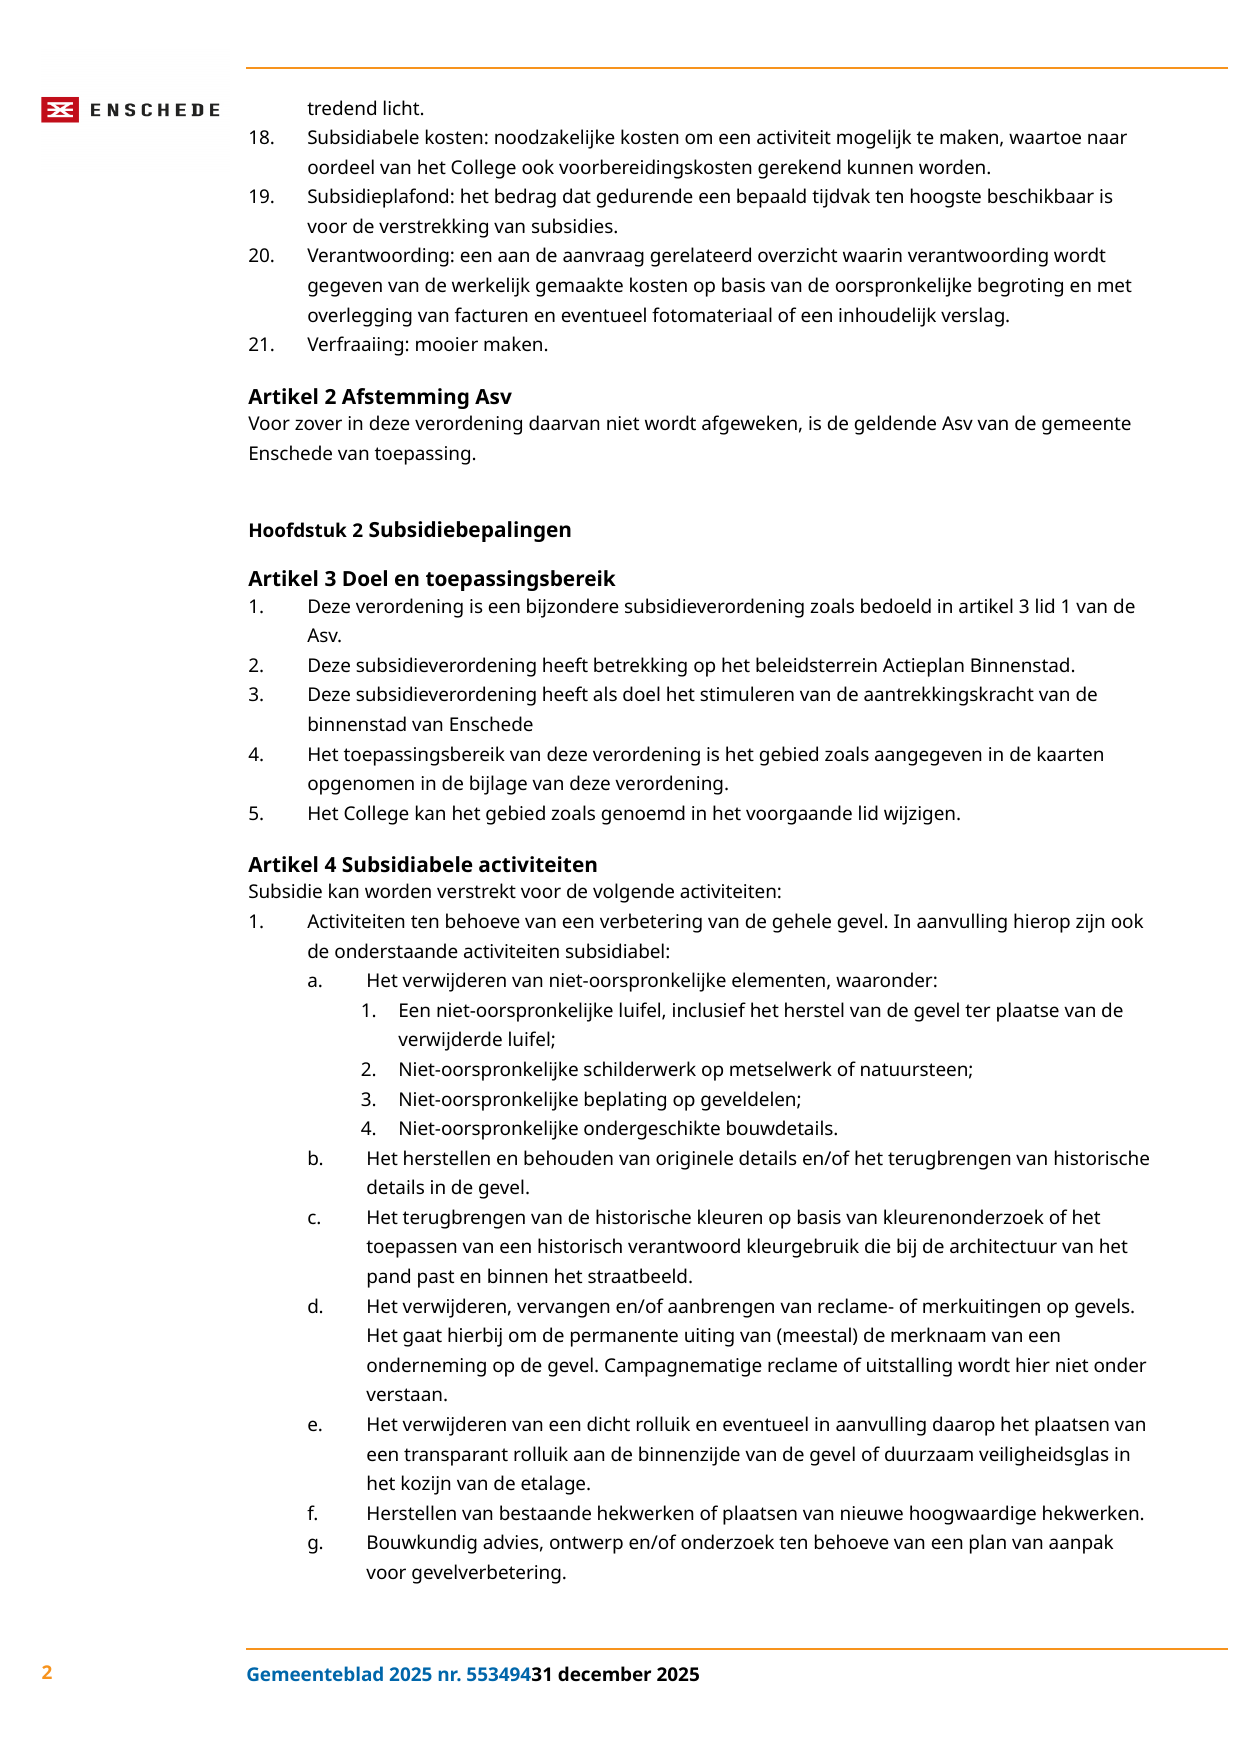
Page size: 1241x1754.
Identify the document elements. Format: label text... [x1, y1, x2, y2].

list Activiteiten ten behoeve van een verbetering van de gehele gevel. In aanvulling hierop zijn ook de onderstaande activiteiten subsidiabel: [248, 908, 1152, 964]
list tredend licht. [248, 95, 1152, 121]
list Het toepassingsbereik van deze verordening is het gebied zoals aangegeven in de kaarten opgenomen in de bijlage van deze verordening. [248, 741, 1152, 796]
picture [41, 47, 231, 172]
list Het terugbrengen van de historische kleuren op basis van kleurenonderzoek of het toepassen van een historisch verantwoord kleurgebruik die bij de architectuur van het pand past en binnen het straatbeeld. [307, 1204, 1152, 1289]
list Het verwijderen van niet-oorspronkelijke elementen, waaronder: [307, 967, 1152, 993]
list Niet-oorspronkelijke schilderwerk op metselwerk of natuursteen; [361, 1056, 1152, 1082]
text Voor zover in deze verordening daarvan niet wordt afgeweken, is de geldende Asv van de gemeente Enschede van toepassing. [248, 410, 1152, 466]
text Artikel 4 Subsidiabele activiteiten [248, 850, 1152, 879]
list Het verwijderen, vervangen en/of aanbrengen van reclame- of merkuitingen op gevels. Het gaat hierbij om de permanente uiting van (meestal) de merknaam van een onderneming op de gevel. Campagnematige reclame of uitstalling wordt hier niet onder verstaan. [307, 1293, 1152, 1407]
list Verfraaiing: mooier maken. [248, 331, 1152, 357]
list Het College kan het gebied zoals genoemd in het voorgaande lid wijzigen. [248, 800, 1152, 826]
list Deze subsidieverordening heeft als doel het stimuleren van de aantrekkingskracht van de binnenstad van Enschede [248, 682, 1152, 737]
text Artikel 2 Afstemming Asv [248, 382, 1152, 410]
list Deze subsidieverordening heeft betrekking op het beleidsterrein Actieplan Binnenstad. [248, 652, 1152, 678]
text Subsidie kan worden verstrekt voor de volgende activiteiten: [248, 879, 1152, 904]
list Het herstellen en behouden van originele details en/of het terugbrengen van historische details in de gevel. [307, 1145, 1152, 1200]
list Subsidieplafond: het bedrag dat gedurende een bepaald tijdvak ten hoogste beschikbaar is voor de verstrekking van subsidies. [248, 183, 1152, 239]
list Niet-oorspronkelijke ondergeschikte bouwdetails. [361, 1115, 1152, 1141]
list Een niet-oorspronkelijke luifel, inclusief het herstel van de gevel ter plaatse van de verwijderde luifel; [361, 997, 1152, 1052]
list Herstellen van bestaande hekwerken of plaatsen van nieuwe hoogwaardige hekwerken. [307, 1500, 1152, 1526]
list Bouwkundig advies, ontwerp en/of onderzoek ten behoeve van een plan van aanpak voor gevelverbetering. [307, 1529, 1152, 1585]
list Deze verordening is een bijzondere subsidieverordening zoals bedoeld in artikel 3 lid 1 van de Asv. [248, 593, 1152, 648]
list Niet-oorspronkelijke beplating op geveldelen; [361, 1086, 1152, 1112]
list Verantwoording: een aan de aanvraag gerelateerd overzicht waarin verantwoording wordt gegeven van de werkelijk gemaakte kosten op basis van de oorspronkelijke begroting en met overlegging van facturen en eventueel fotomateriaal of een inhoudelijk verslag. [248, 243, 1152, 328]
text Hoofdstuk 2 Subsidiebepalingen [248, 515, 1152, 543]
text Artikel 3 Doel en toepassingsbereik [248, 564, 1152, 593]
list Het verwijderen van een dicht rolluik en eventueel in aanvulling daarop het plaatsen van een transparant rolluik aan de binnenzijde van de gevel of duurzaam veiligheidsglas in het kozijn van de etalage. [307, 1411, 1152, 1496]
list Subsidiabele kosten: noodzakelijke kosten om een activiteit mogelijk te maken, waartoe naar oordeel van het College ook voorbereidingskosten gerekend kunnen worden. [248, 124, 1152, 180]
